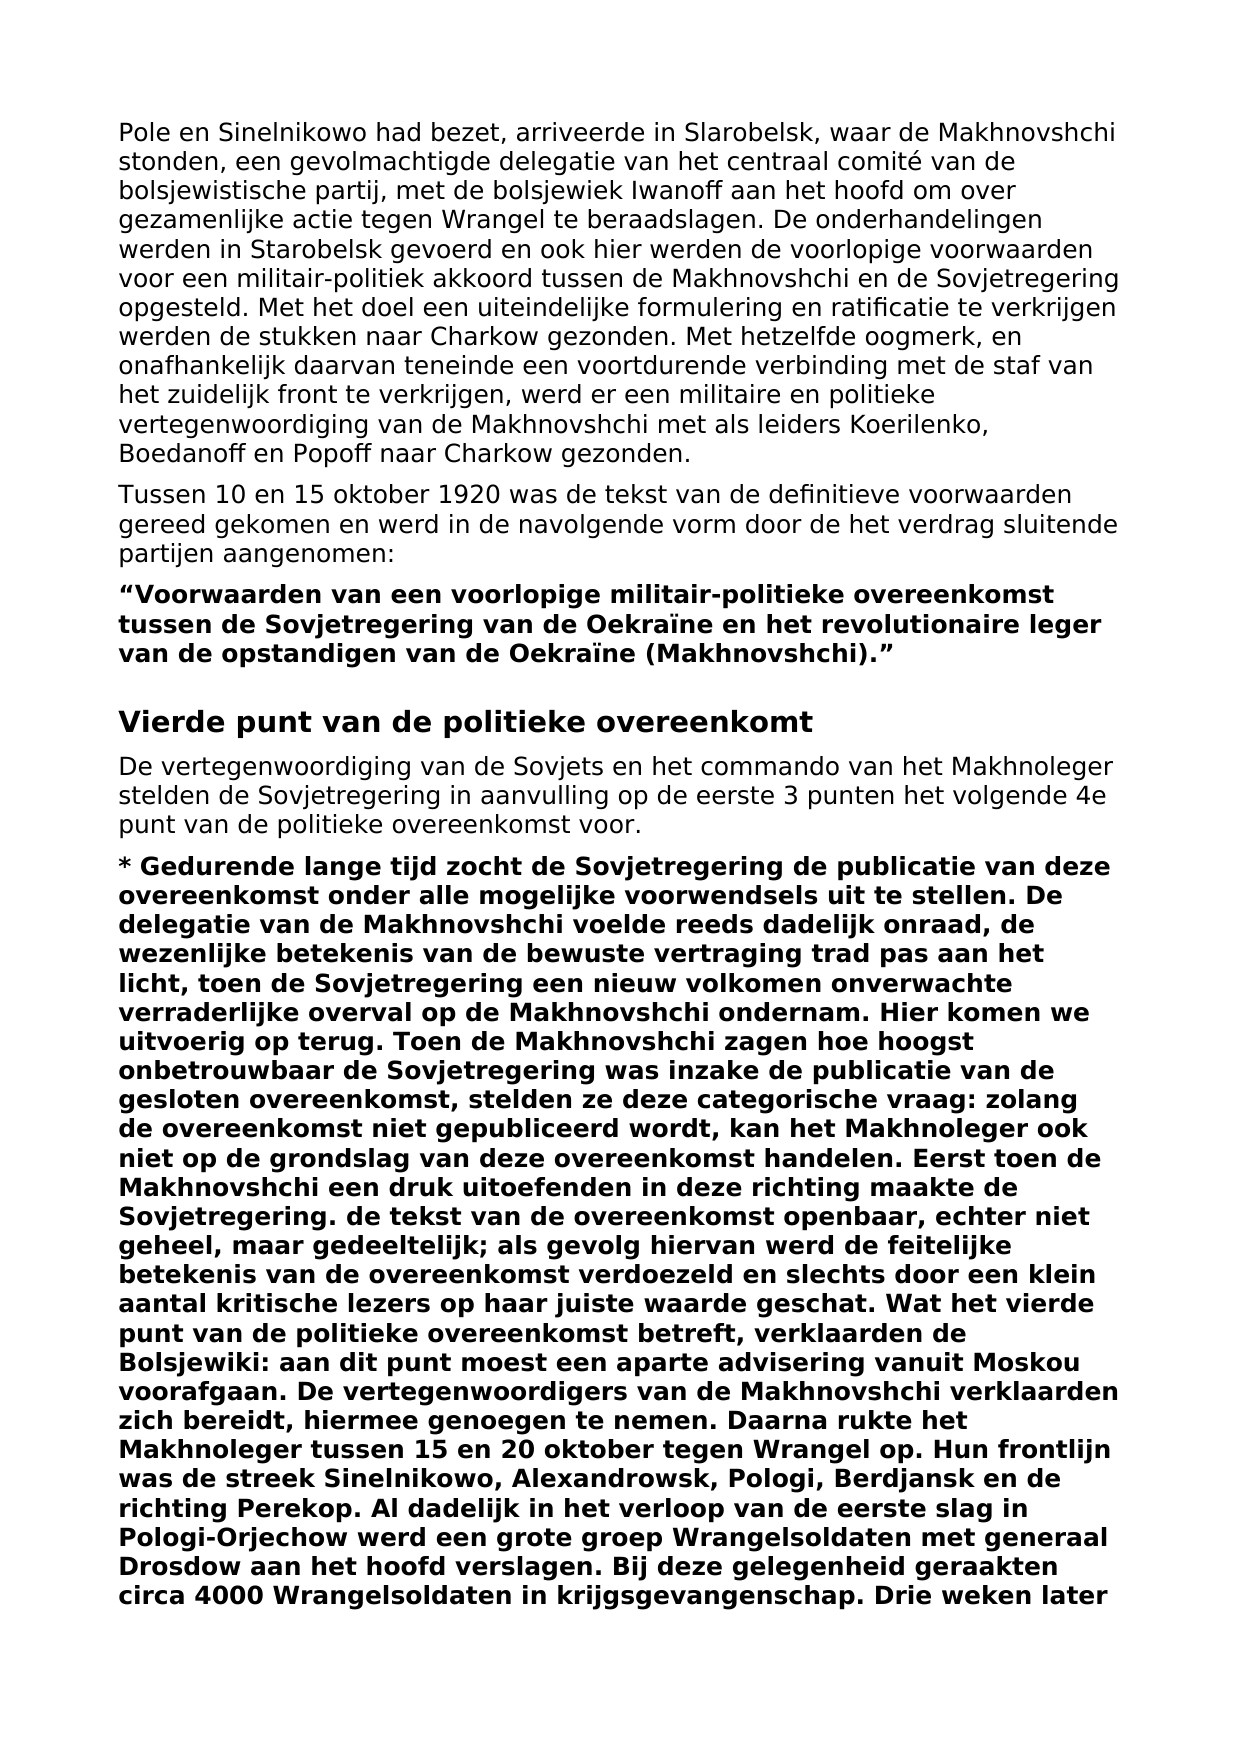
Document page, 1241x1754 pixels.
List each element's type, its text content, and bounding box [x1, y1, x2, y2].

text Tussen 10 en 15 oktober 1920 was de tekst van de definitieve voorwaarden gereed gekomen en werd in de navolgende vorm door de het verdrag sluitende partijen aangenomen: [118, 481, 1122, 568]
text “Voorwaarden van een voorlopige militair-politieke overeenkomst tussen de Sovjetregering van de Oekraïne en het revolutionaire leger van de opstandigen van de Oekraïne (Makhnovshchi).” [118, 581, 1122, 668]
text Pole en Sinelnikowo had bezet, arriveerde in Slarobelsk, waar de Makhnovshchi stonden, een gevolmachtigde delegatie van het centraal comité van de bolsjewistische partij, met de bolsjewiek Iwanoff aan het hoofd om over gezamenlijke actie tegen Wrangel te beraadslagen. De onderhandelingen werden in Starobelsk gevoerd en ook hier werden de voorlopige voorwaarden voor een militair-politiek akkoord tussen de Makhnovshchi en de Sovjetregering opgesteld. Met het doel een uiteindelijke formulering en ratificatie te verkrijgen werden de stukken naar Charkow gezonden. Met hetzelfde oogmerk, en onafhankelijk daarvan teneinde een voortdurende verbinding met de staf van het zuidelijk front te verkrijgen, werd er een militaire en politieke vertegenwoordiging van de Makhnovshchi met als leiders Koerilenko, Boedanoff en Popoff naar Charkow gezonden. [118, 118, 1122, 468]
subtitle Vierde punt van de politieke overeenkomt [118, 706, 1122, 739]
text * Gedurende lange tijd zocht de Sovjetregering de publicatie van deze overeenkomst onder alle mogelijke voorwendsels uit te stellen. De delegatie van de Makhnovshchi voelde reeds dadelijk onraad, de wezenlijke betekenis van de bewuste vertraging trad pas aan het licht, toen de Sovjetregering een nieuw volkomen onverwachte verraderlijke overval op de Makhnovshchi ondernam. Hier komen we uitvoerig op terug. Toen de Makhnovshchi zagen hoe hoogst onbetrouwbaar de Sovjetregering was inzake de publicatie van de gesloten overeenkomst, stelden ze deze categorische vraag: zolang de overeenkomst niet gepubliceerd wordt, kan het Makhnoleger ook niet op de grondslag van deze overeenkomst handelen. Eerst toen de Makhnovshchi een druk uitoefenden in deze richting maakte de Sovjetregering. de tekst van de overeenkomst openbaar, echter niet geheel, maar gedeeltelijk; als gevolg hiervan werd de feitelijke betekenis van de overeenkomst verdoezeld en slechts door een klein aantal kritische lezers op haar juiste waarde geschat. Wat het vierde punt van de politieke overeenkomst betreft, verklaarden de Bolsjewiki: aan dit punt moest een aparte advisering vanuit Moskou voorafgaan. De vertegenwoordigers van de Makhnovshchi verklaarden zich bereidt, hiermee genoegen te nemen. Daarna rukte het Makhnoleger tussen 15 en 20 oktober tegen Wrangel op. Hun frontlijn was de streek Sinelnikowo, Alexandrowsk, Pologi, Berdjansk en de richting Perekop. Al dadelijk in het verloop van de eerste slag in Pologi-Orjechow werd een grote groep Wrangelsoldaten met generaal Drosdow aan het hoofd verslagen. Bij deze gelegenheid geraakten circa 4000 Wrangelsoldaten in krijgsgevangenschap. Drie weken later [118, 852, 1122, 1610]
text De vertegenwoordiging van de Sovjets en het commando van het Makhnoleger stelden de Sovjetregering in aanvulling op de eerste 3 punten het volgende 4e punt van de politieke overeenkomst voor. [118, 752, 1122, 839]
